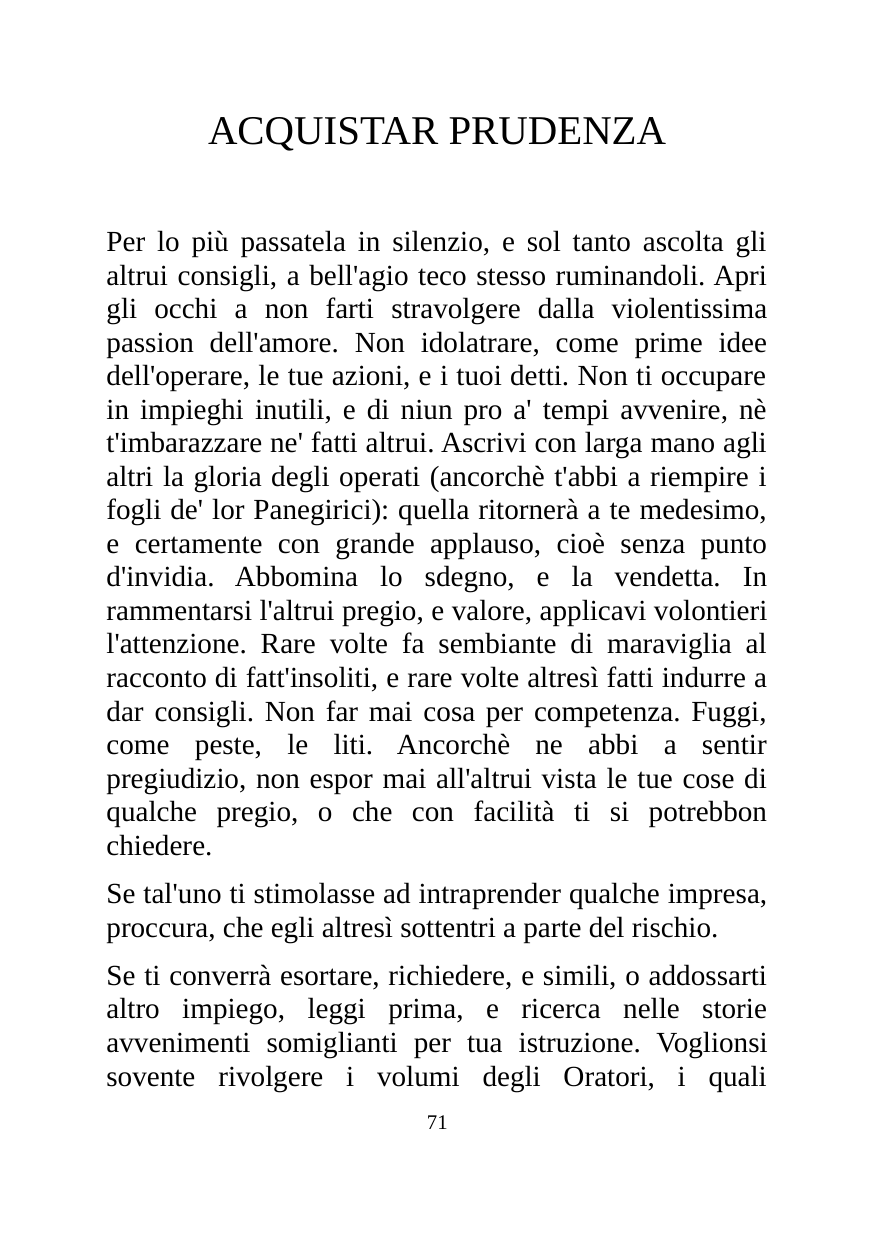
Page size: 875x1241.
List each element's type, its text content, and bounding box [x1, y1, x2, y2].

text Se ti converrà esortare, richiedere, e simili, o addossarti altro impiego, leggi prima, e ricerca nelle storie avvenimenti somiglianti per tua istruzione. Voglionsi sovente rivolgere i volumi degli Oratori, i quali [106, 958, 768, 1092]
text Se tal'uno ti stimolasse ad intraprender qualche impresa, proccura, che egli altresì sottentri a parte del rischio. [106, 876, 768, 943]
text Per lo più passatela in silenzio, e sol tanto ascolta gli altrui consigli, a bell'agio teco stesso ruminandoli. Apri gli occhi a non farti stravolgere dalla violentissima passion dell'amore. Non idolatrare, come prime idee dell'operare, le tue azioni, e i tuoi detti. Non ti occupare in impieghi inutili, e di niun pro a' tempi avvenire, nè t'imbarazzare ne' fatti altrui. Ascrivi con larga mano agli altri la gloria degli operati (ancorchè t'abbi a riempire i fogli de' lor Panegirici): quella ritornerà a te medesimo, e certamente con grande applauso, cioè senza punto d'invidia. Abbomina lo sdegno, e la vendetta. In rammentarsi l'altrui pregio, e valore, applicavi volontieri l'attenzione. Rare volte fa sembiante di maraviglia al racconto di fatt'insoliti, e rare volte altresì fatti indurre a dar consigli. Non far mai cosa per competenza. Fuggi, come peste, le liti. Ancorchè ne abbi a sentir pregiudizio, non espor mai all'altrui vista le tue cose di qualche pregio, o che con facilità ti si potrebbon chiedere. [106, 224, 768, 861]
subtitle ACQUISTAR PRUDENZA [106, 106, 768, 153]
